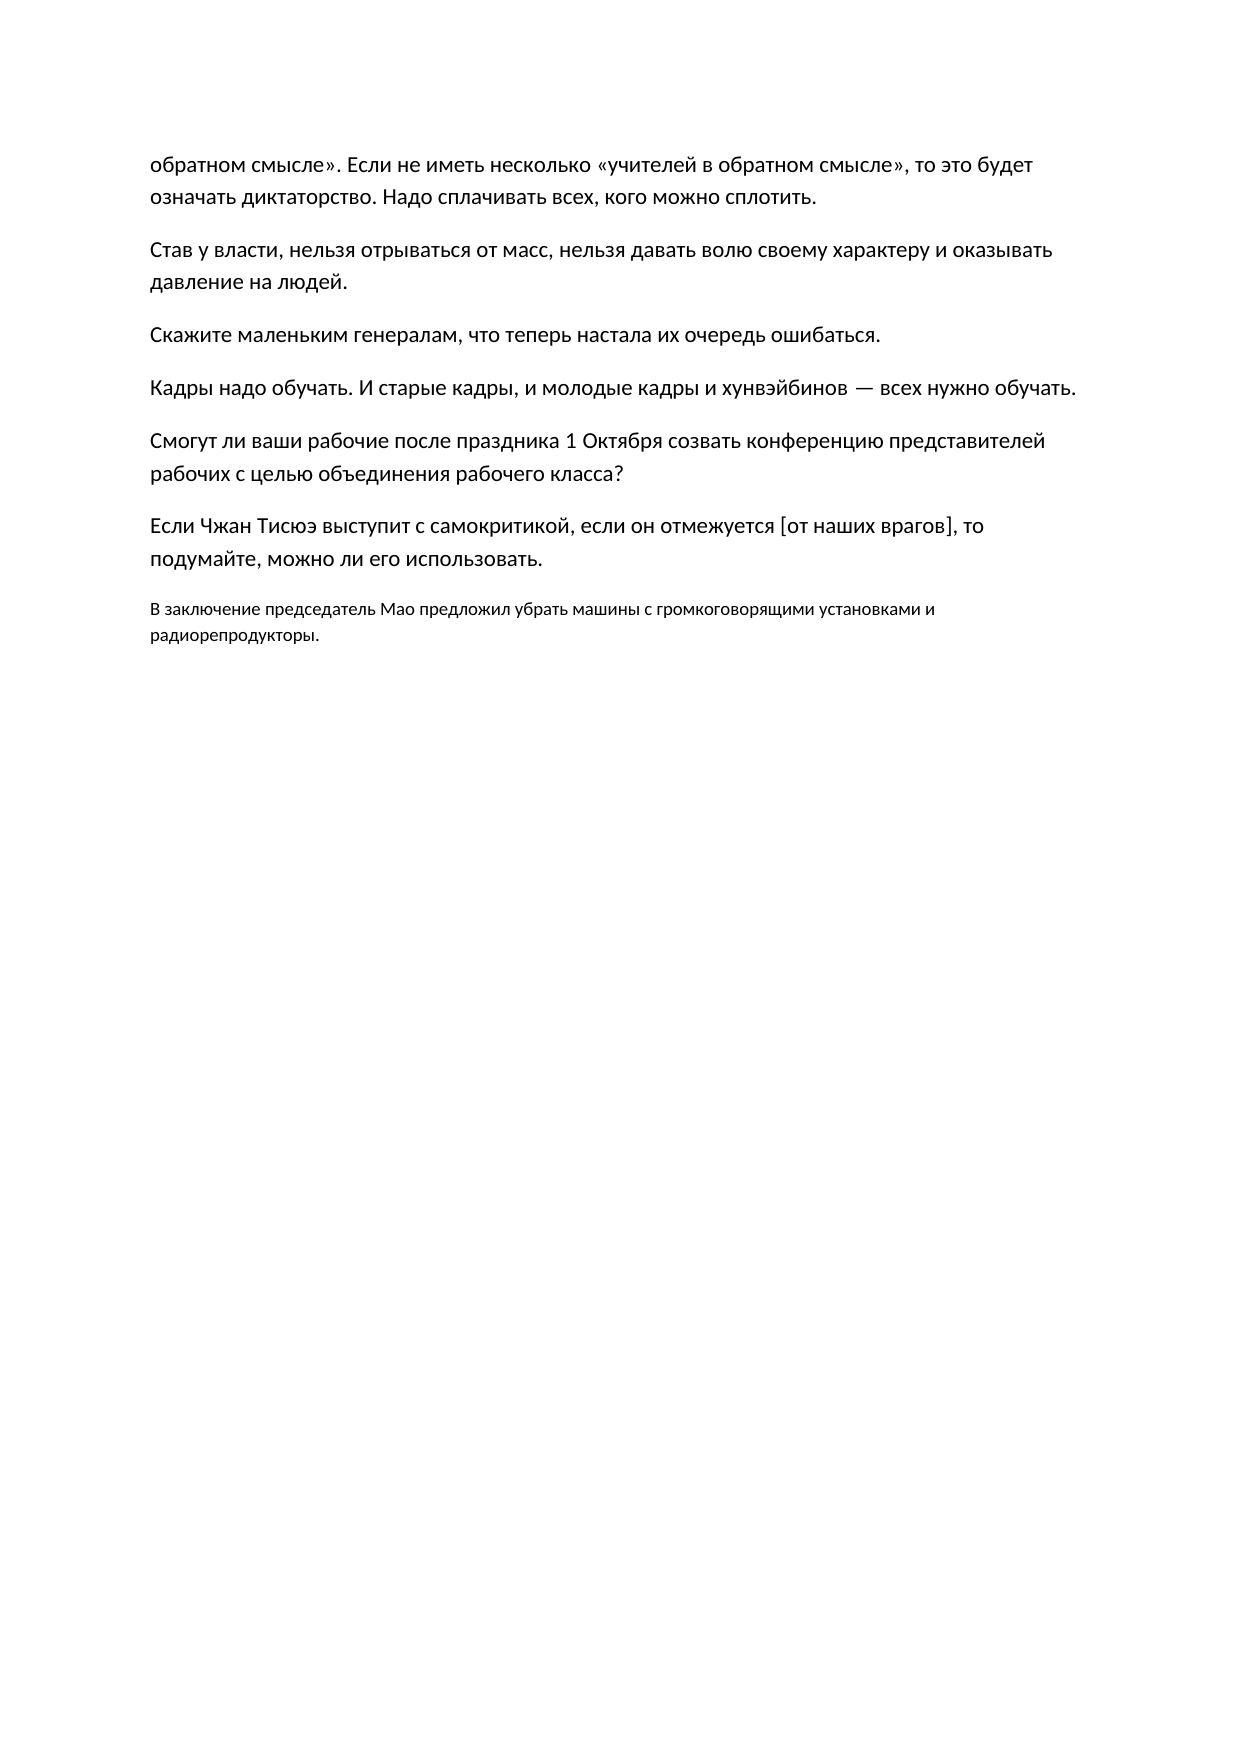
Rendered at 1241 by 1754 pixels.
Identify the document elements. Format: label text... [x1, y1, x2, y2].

text Став у власти, нельзя отрываться от масс, нельзя давать волю своему характеру и оказывать давление на людей. [150, 235, 1091, 295]
text Кадры надо обучать. И старые кадры, и молодые кадры и хунвэйбинов — всех нужно обучать. [150, 373, 1091, 401]
text В заключение председатель Мао предложил убрать машины с громкоговорящими установками и радиорепродукторы. [150, 597, 1091, 646]
text Скажите маленьким генералам, что теперь настала их очередь ошибаться. [150, 320, 1091, 348]
text обратном смысле». Если не иметь несколько «учителей в обратном смысле», то это будет означать диктаторство. Надо сплачивать всех, кого можно сплотить. [150, 150, 1091, 210]
text Смогут ли ваши рабочие после праздника 1 Октября созвать конференцию представителей рабочих с целью объединения рабочего класса? [150, 426, 1091, 487]
text Если Чжан Тисюэ выступит с самокритикой, если он отмежуется [от наших врагов], то подумайте, можно ли его использовать. [150, 512, 1091, 572]
